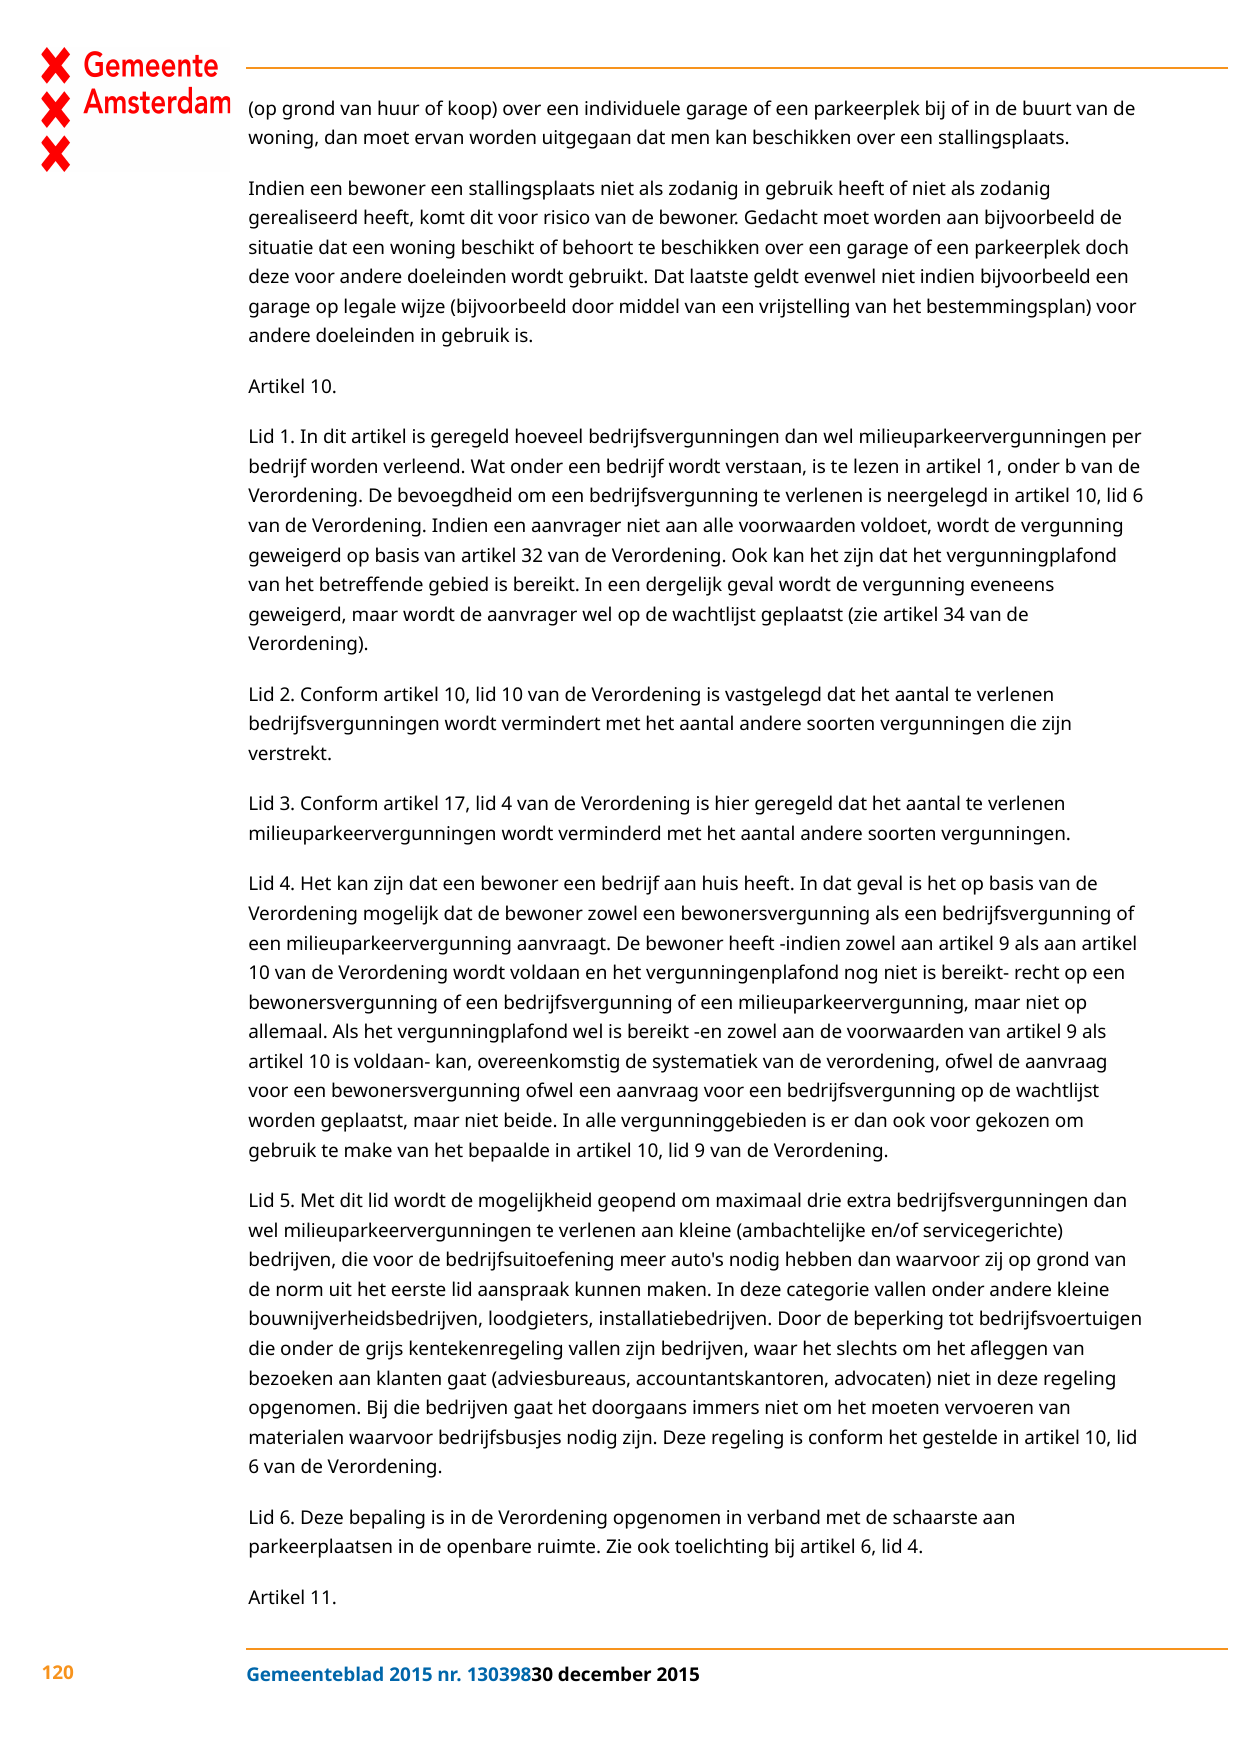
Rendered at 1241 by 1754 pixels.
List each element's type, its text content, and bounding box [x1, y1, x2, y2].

text (op grond van huur of koop) over een individuele garage of een parkeerplek bij of in de buurt van de woning, dan moet ervan worden uitgegaan dat men kan beschikken over een stallingsplaats. [248, 95, 1152, 150]
text Lid 5. Met dit lid wordt de mogelijkheid geopend om maximaal drie extra bedrijfs­vergunningen dan wel milieuparkeervergunningen te verlenen aan kleine (ambachtelijke en/of servicegerichte) bedrijven, die voor de bedrijfsuitoefening meer auto's nodig hebben dan waarvoor zij op grond van de norm uit het eerste lid aanspraak kunnen maken. In deze categorie vallen onder andere kleine bouwnijverheids­bedrijven, loodgieters, installatiebedrijven. Door de beperking tot bedrijfsvoertuigen die onder de grijs kentekenregeling vallen zijn bedrijven, waar het slechts om het afleggen van bezoeken aan klanten gaat (adviesbureaus, accountantskantoren, advocaten) niet in deze regeling opgenomen. Bij die bedrijven gaat het doorgaans immers niet om het moeten vervoeren van materialen waarvoor bedrijfsbusjes nodig zijn. Deze regeling is conform het gestelde in artikel 10, lid 6 van de Verordening. [248, 1187, 1152, 1479]
picture [41, 47, 231, 172]
text Lid 1. In dit artikel is geregeld hoeveel bedrijfsvergunningen dan wel milieuparkeervergunningen per bedrijf worden verleend. Wat onder een bedrijf wordt verstaan, is te lezen in artikel 1, onder b van de Verordening. De bevoegdheid om een bedrijfsvergunning te verlenen is neergelegd in artikel 10, lid 6 van de Verordening. Indien een aanvrager niet aan alle voorwaarden voldoet, wordt de vergunning geweigerd op basis van artikel 32 van de Verordening. Ook kan het zijn dat het vergunningplafond van het betreffende gebied is bereikt. In een dergelijk geval wordt de vergunning eveneens geweigerd, maar wordt de aanvrager wel op de wachtlijst geplaatst (zie artikel 34 van de Verordening). [248, 423, 1152, 656]
text Lid 6. Deze bepaling is in de Verordening opgenomen in verband met de schaarste aan parkeerplaatsen in de openbare ruimte. Zie ook toelichting bij artikel 6, lid 4. [248, 1504, 1152, 1559]
text Artikel 11. [248, 1584, 1152, 1610]
text Lid 4. Het kan zijn dat een bewoner een bedrijf aan huis heeft. In dat geval is het op basis van de Verordening mogelijk dat de bewoner zowel een bewonersvergunning als een bedrijfsvergunning of een milieuparkeervergunning aanvraagt. De bewoner heeft -indien zowel aan artikel 9 als aan artikel 10 van de Verordening wordt voldaan en het vergunningenplafond nog niet is bereikt- recht op een bewonersvergunning of een bedrijfsvergunning of een milieuparkeervergunning, maar niet op allemaal. Als het vergunningplafond wel is bereikt -en zowel aan de voorwaarden van artikel 9 als artikel 10 is voldaan- kan, overeenkomstig de systematiek van de verordening, ofwel de aanvraag voor een bewonersvergunning ofwel een aanvraag voor een bedrijfsvergunning op de wachtlijst worden geplaatst, maar niet beide. In alle vergunninggebieden is er dan ook voor gekozen om gebruik te make van het bepaalde in artikel 10, lid 9 van de Verordening. [248, 871, 1152, 1163]
text Artikel 10. [248, 373, 1152, 399]
text Indien een bewoner een stallingsplaats niet als zodanig in gebruik heeft of niet als zodanig gerealiseerd heeft, komt dit voor risico van de bewoner. Gedacht moet worden aan bijvoorbeeld de situatie dat een woning beschikt of behoort te beschikken over een garage of een parkeerplek doch deze voor andere doeleinden wordt gebruikt. Dat laatste geldt evenwel niet indien bijvoorbeeld een garage op legale wijze (bijvoorbeeld door middel van een vrijstelling van het bestemmingsplan) voor andere doeleinden in gebruik is. [248, 175, 1152, 348]
text Lid 2. Conform artikel 10, lid 10 van de Verordening is vastgelegd dat het aantal te verlenen bedrijfsvergunningen wordt vermindert met het aantal andere soorten vergunningen die zijn verstrekt. [248, 681, 1152, 766]
text Lid 3. Conform artikel 17, lid 4 van de Verordening is hier geregeld dat het aantal te verlenen milieuparkeervergunningen wordt verminderd met het aantal andere soorten vergunningen. [248, 791, 1152, 846]
